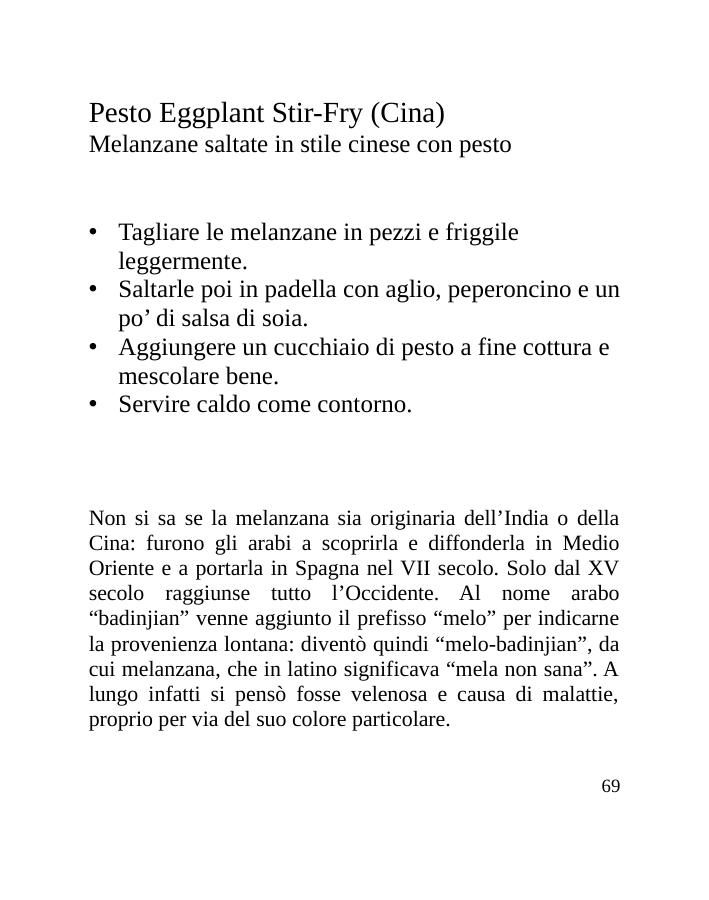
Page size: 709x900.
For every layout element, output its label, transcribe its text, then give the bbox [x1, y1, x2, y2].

list Aggiungere un cucchiaio di pesto a fine cottura e mescolare bene. [88, 332, 620, 389]
text Pesto Eggplant Stir-Fry (Cina) [88, 96, 620, 129]
list Tagliare le melanzane in pezzi e friggile leggermente. [88, 217, 620, 274]
text Melanzane saltate in stile cinese con pesto [88, 129, 620, 158]
text Non si sa se la melanzana sia originaria dell’India o della Cina: furono gli arabi a scoprirla e diffonderla in Medio Oriente e a portarla in Spagna nel VII secolo. Solo dal XV secolo raggiunse tutto l’Occidente. Al nome arabo “badinjian” venne aggiunto il prefisso “melo” per indicarne la provenienza lontana: diventò quindi “melo-badinjian”, da cui melanzana, che in latino significava “mela non sana”. A lungo infatti si pensò fosse velenosa e causa di malattie, proprio per via del suo colore particolare. [88, 504, 620, 731]
list Servire caldo come contorno. [88, 389, 620, 418]
list Saltarle poi in padella con aglio, peperoncino e un po’ di salsa di soia. [88, 274, 620, 332]
